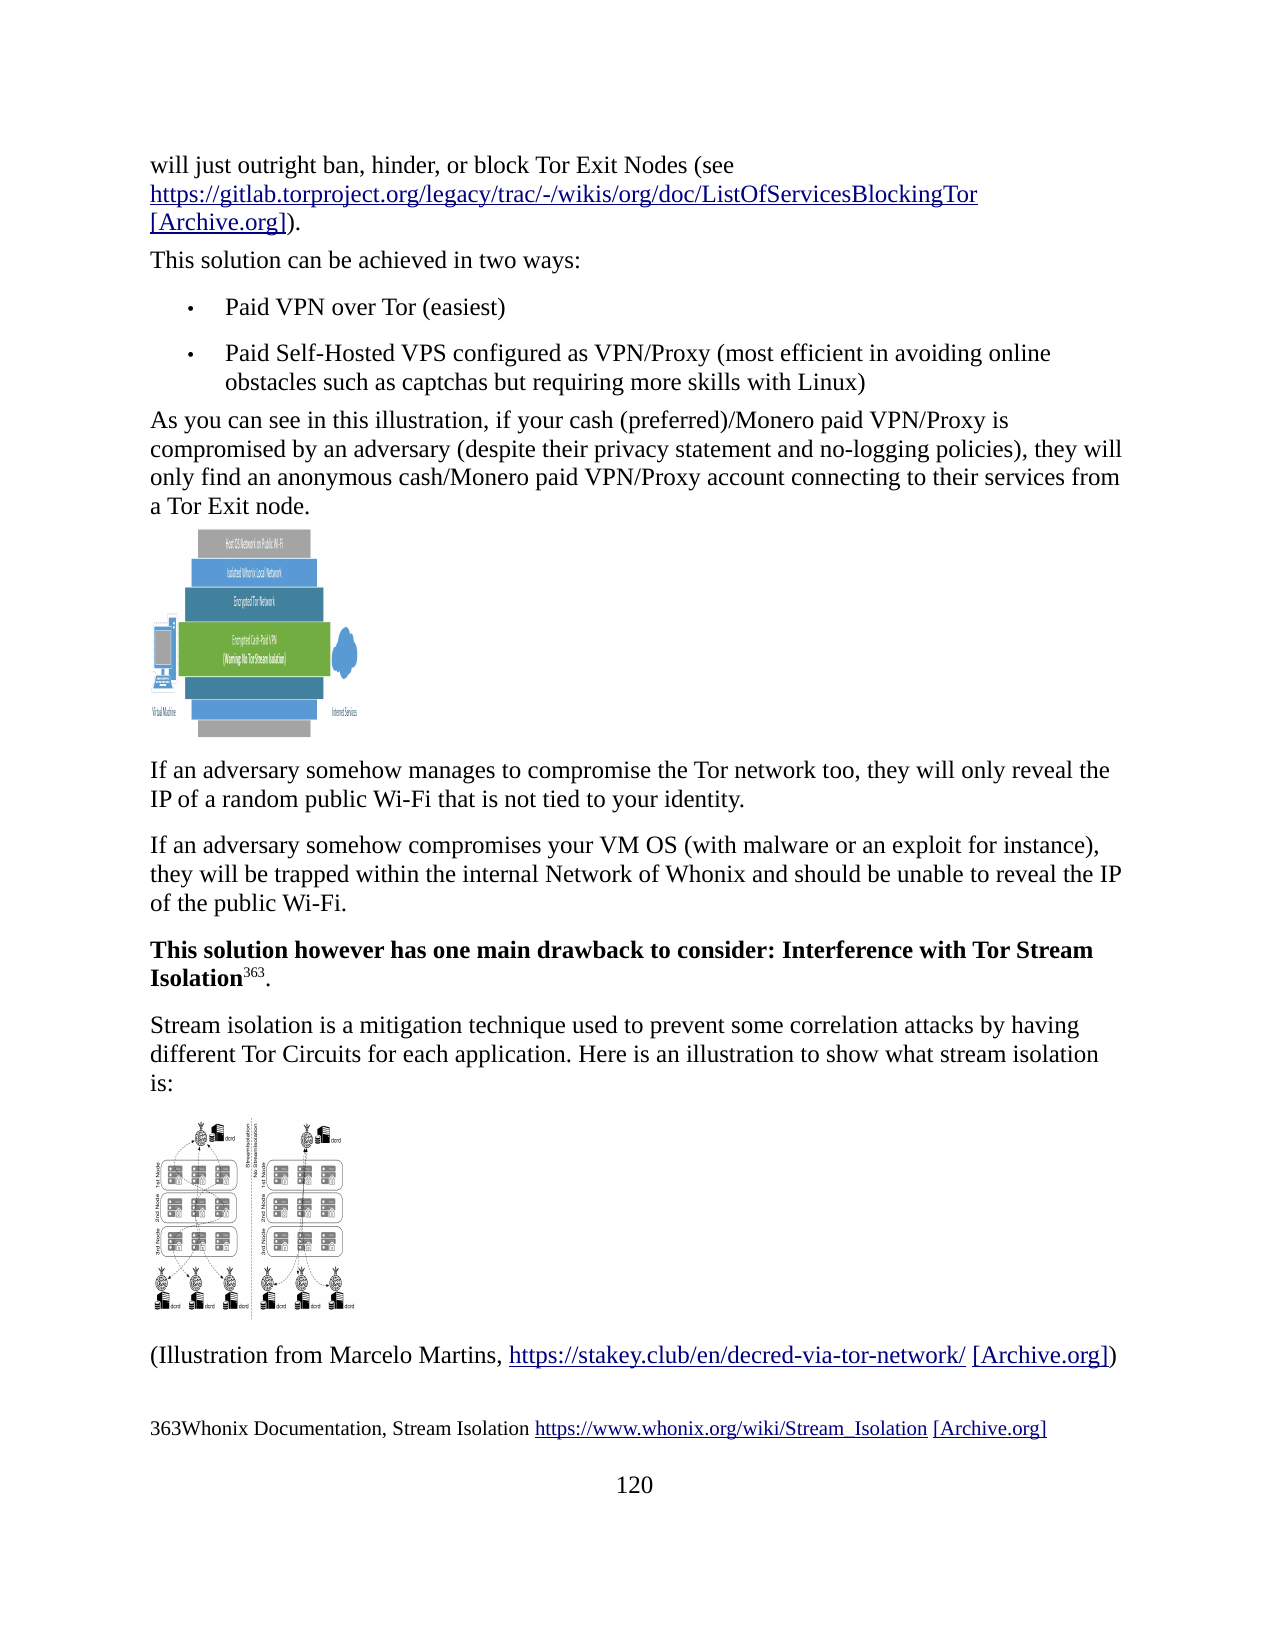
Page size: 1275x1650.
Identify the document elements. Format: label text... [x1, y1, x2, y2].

text If an adversary somehow manages to compromise the Tor network too, they will only reveal the IP of a random public Wi-Fi that is not tied to your identity. [150, 755, 1125, 813]
list Paid VPN over Tor (easiest) [187, 292, 1125, 321]
picture [150, 528, 359, 738]
list Paid Self-Hosted VPS configured as VPN/Proxy (most efficient in avoiding online obstacles such as captchas but requiring more skills with Linux) [187, 338, 1125, 396]
text This solution however has one main drawback to consider: Interference with Tor Stream Isolation. [150, 935, 1125, 992]
text (Illustration from Marcelo Martins, https://stakey.club/en/decred-via-tor-network/ [Archive.org]) [150, 1341, 1125, 1369]
text Stream isolation is a mitigation technique used to prevent some correlation attacks by having different Tor Circuits for each application. Here is an illustration to show what stream isolation is: [150, 1010, 1125, 1096]
text This solution can be achieved in two ways: [150, 245, 1125, 274]
text If an adversary somehow compromises your VM OS (with malware or an exploit for instance), they will be trapped within the internal Network of Whonix and should be unable to reveal the IP of the public Wi-Fi. [150, 831, 1125, 917]
text will just outright ban, hinder, or block Tor Exit Nodes (see https://gitlab.torproject.org/legacy/trac/-/wikis/org/doc/ListOfServicesBlockingTor [Archive.org]). [150, 150, 1125, 236]
text Whonix Documentation, Stream Isolation https://www.whonix.org/wiki/Stream_Isolation [Archive.org] [150, 1416, 1125, 1440]
picture [150, 1114, 359, 1323]
text As you can see in this illustration, if your cash (preferred)/Monero paid VPN/Proxy is compromised by an adversary (despite their privacy statement and no-logging policies), they will only find an anonymous cash/Monero paid VPN/Proxy account connecting to their services from a Tor Exit node. [150, 405, 1125, 520]
